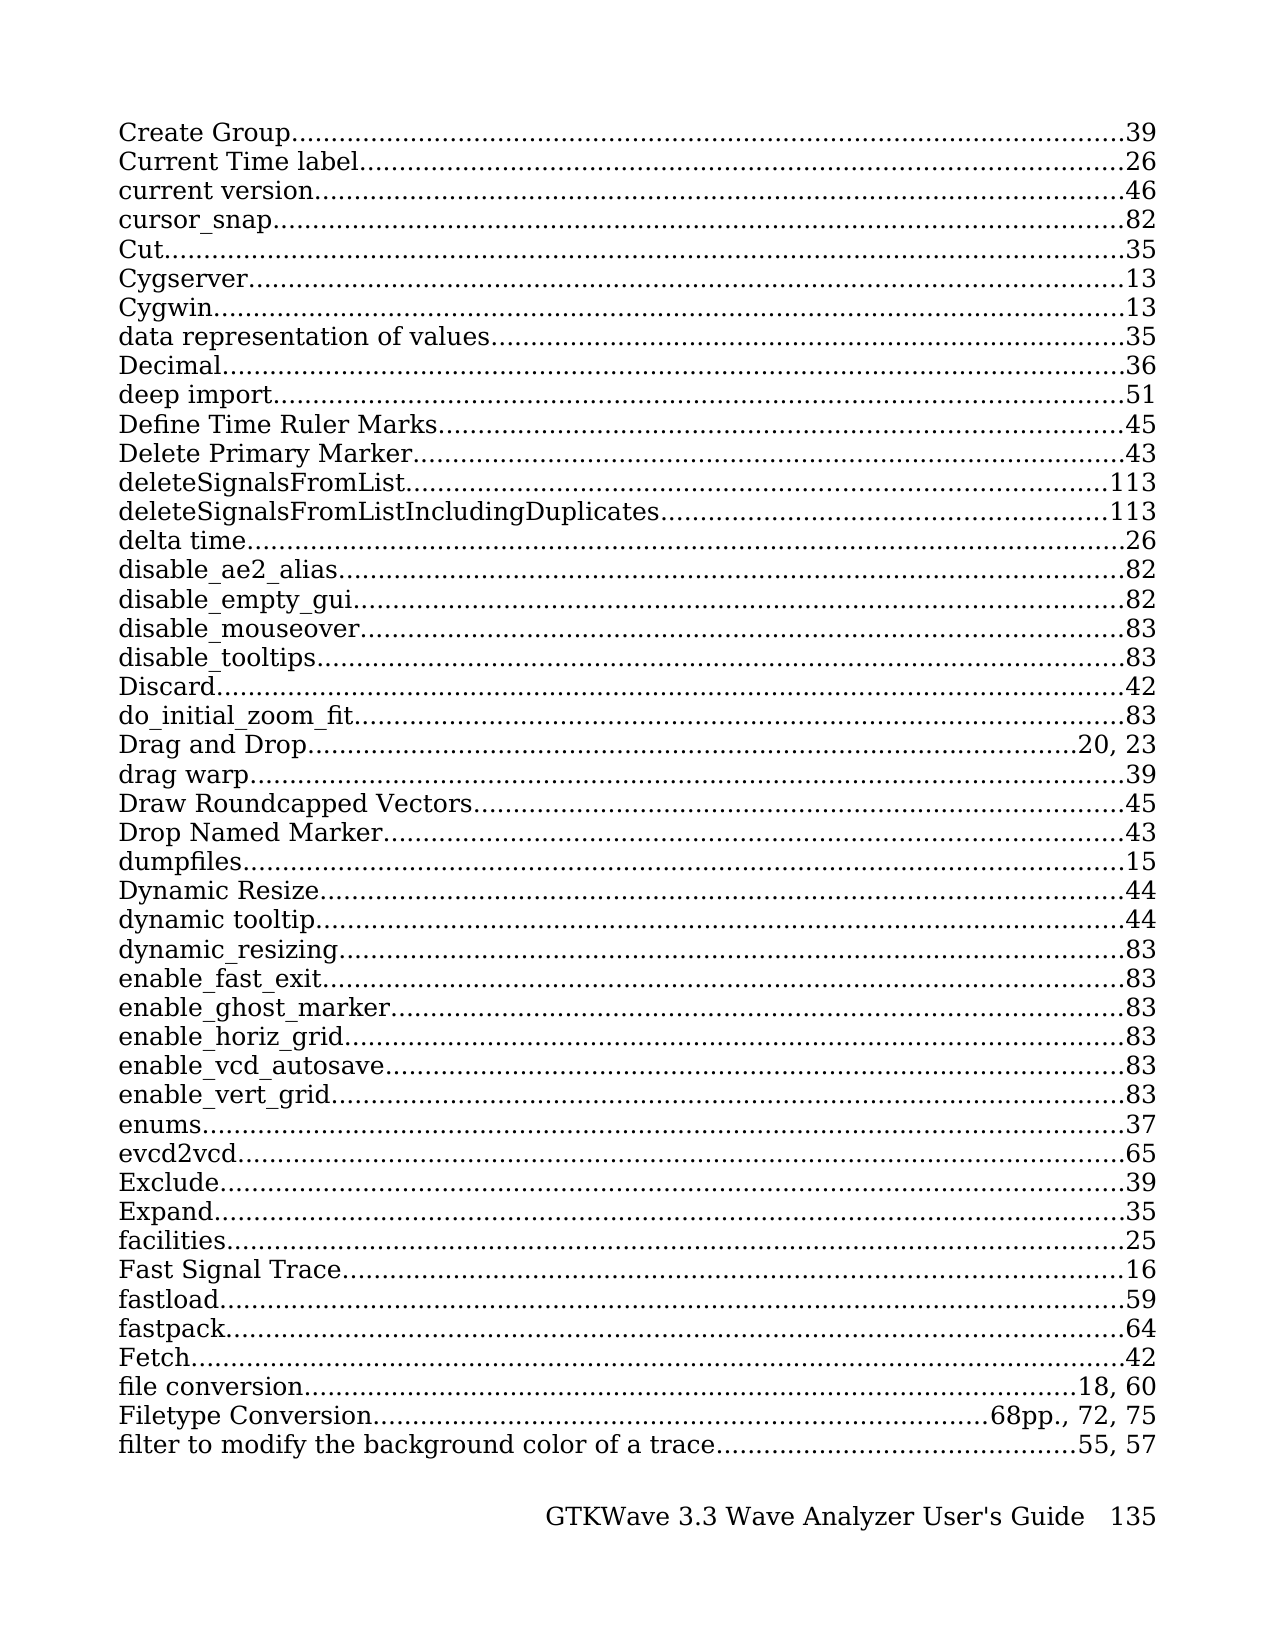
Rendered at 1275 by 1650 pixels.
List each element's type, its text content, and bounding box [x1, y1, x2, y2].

text drag warp 39 [118, 760, 1157, 789]
text Expand 35 [118, 1197, 1157, 1226]
text Discard 42 [118, 672, 1157, 701]
text disable_ae2_alias 82 [118, 556, 1157, 585]
text fastpack 64 [118, 1314, 1157, 1343]
text Drop Named Marker 43 [118, 818, 1157, 847]
text file conversion 18, 60 [118, 1372, 1157, 1401]
text do_initial_zoom_fit 83 [118, 701, 1157, 731]
text Exclude 39 [118, 1168, 1157, 1197]
text deleteSignalsFromListIncludingDuplicates 113 [118, 497, 1157, 526]
text Drag and Drop 20, 23 [118, 731, 1157, 760]
text Draw Roundcapped Vectors 45 [118, 789, 1157, 818]
text evcd2vcd 65 [118, 1139, 1157, 1168]
text Fast Signal Trace 16 [118, 1256, 1157, 1285]
text disable_tooltips 83 [118, 643, 1157, 672]
text enable_vert_grid 83 [118, 1081, 1157, 1110]
text Cygserver 13 [118, 264, 1157, 293]
text dynamic_resizing 83 [118, 935, 1157, 964]
text cursor_snap 82 [118, 206, 1157, 235]
text Filetype Conversion 68pp., 72, 75 [118, 1401, 1157, 1431]
text data representation of values 35 [118, 322, 1157, 351]
text facilities 25 [118, 1226, 1157, 1256]
text Cygwin 13 [118, 293, 1157, 322]
text delta time 26 [118, 526, 1157, 556]
text Create Group 39 [118, 118, 1157, 147]
text Current Time label 26 [118, 147, 1157, 176]
text fastload 59 [118, 1285, 1157, 1314]
text enable_vcd_autosave 83 [118, 1051, 1157, 1081]
text disable_empty_gui 82 [118, 585, 1157, 614]
text deep import 51 [118, 381, 1157, 410]
text Decimal 36 [118, 351, 1157, 381]
text enable_fast_exit 83 [118, 964, 1157, 993]
text enable_ghost_marker 83 [118, 993, 1157, 1022]
text enums 37 [118, 1110, 1157, 1139]
text disable_mouseover 83 [118, 614, 1157, 643]
text Dynamic Resize 44 [118, 876, 1157, 906]
text filter to modify the background color of a trace 55, 57 [118, 1431, 1157, 1460]
text Define Time Ruler Marks 45 [118, 410, 1157, 439]
text dynamic tooltip 44 [118, 906, 1157, 935]
text Cut 35 [118, 235, 1157, 264]
text current version 46 [118, 176, 1157, 206]
text deleteSignalsFromList 113 [118, 468, 1157, 497]
text enable_horiz_grid 83 [118, 1022, 1157, 1051]
text Fetch 42 [118, 1343, 1157, 1372]
text Delete Primary Marker 43 [118, 439, 1157, 468]
text dumpfiles 15 [118, 847, 1157, 876]
